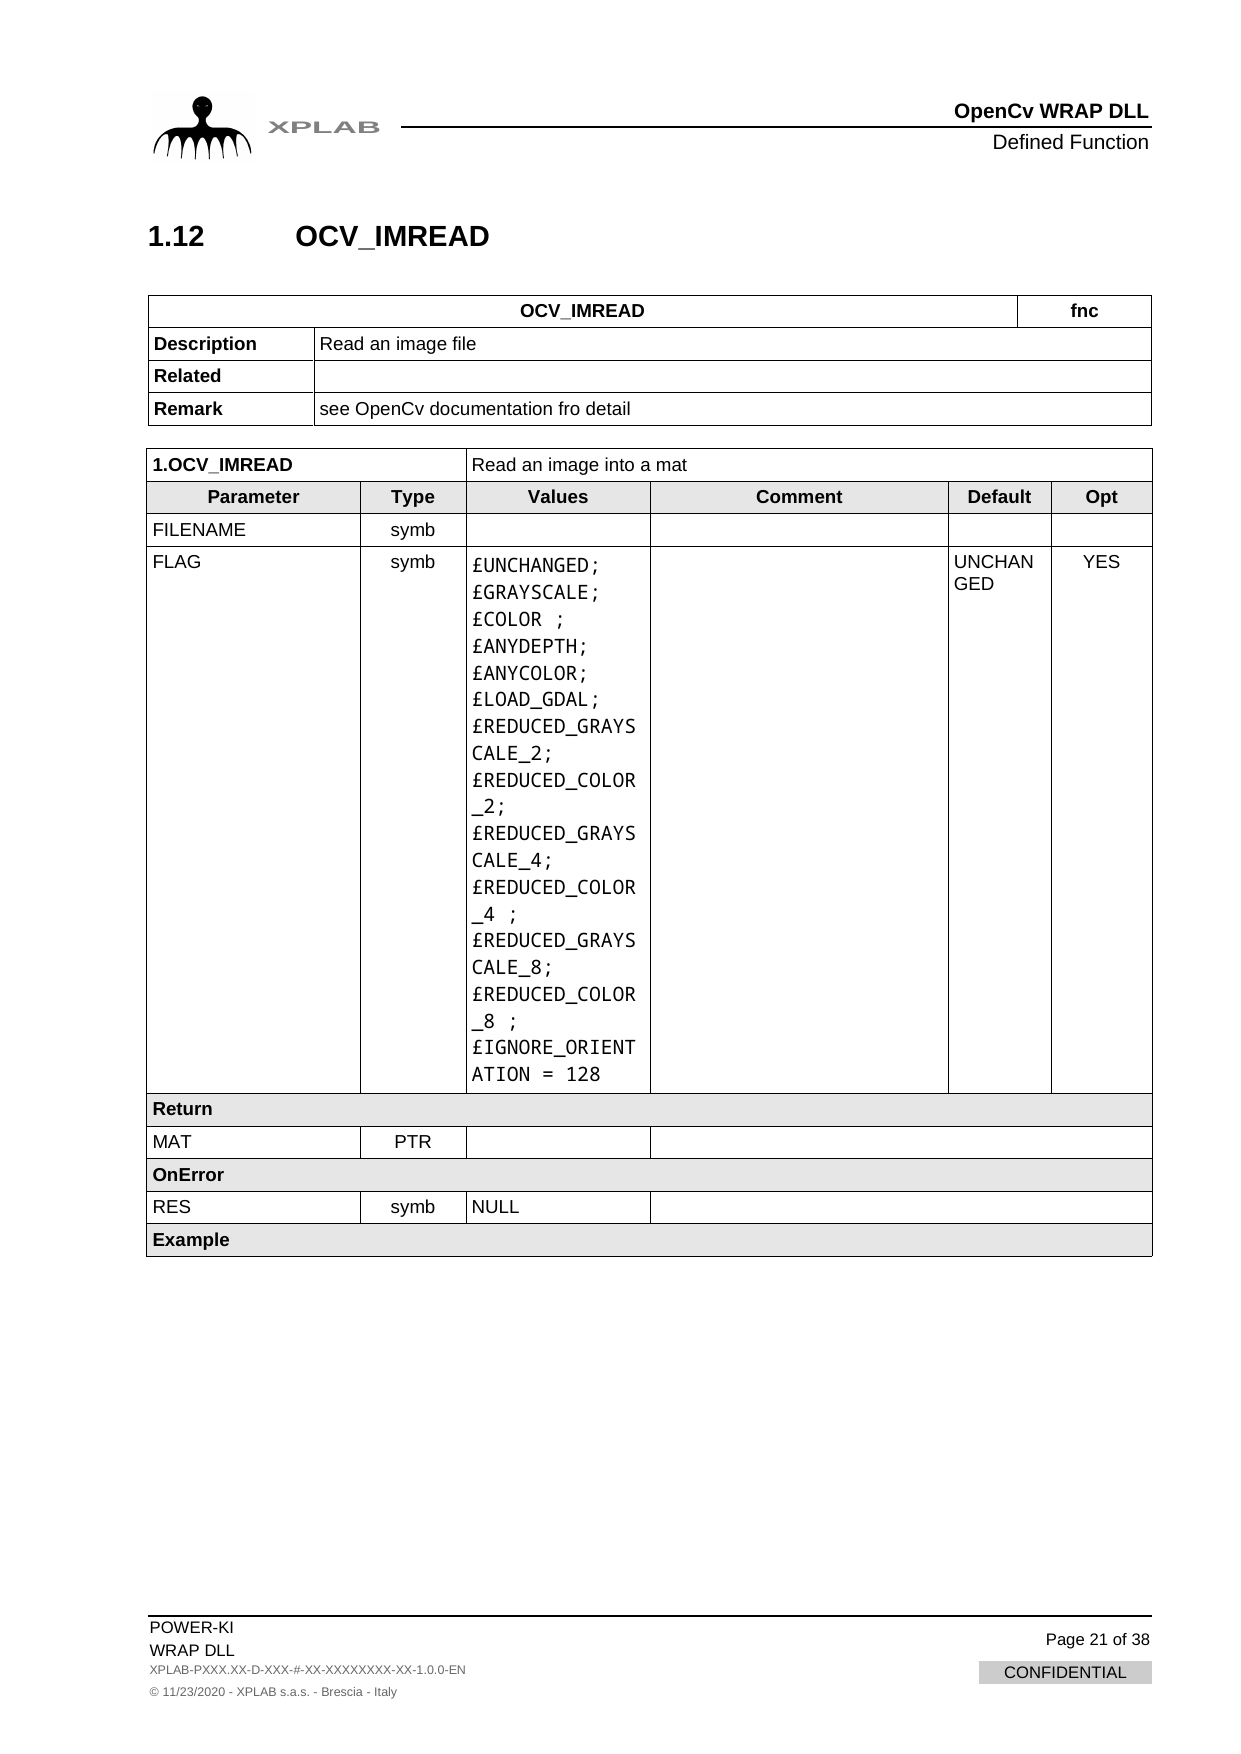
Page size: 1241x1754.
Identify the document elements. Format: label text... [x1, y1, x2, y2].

table_cell [651, 1127, 1152, 1158]
table_cell OnError [147, 1159, 1152, 1191]
table_cell Type [361, 482, 466, 513]
table_cell [651, 1192, 1152, 1223]
table_cell Comment [651, 482, 948, 513]
table_cell [467, 1127, 650, 1158]
subtitle OCV_IMREAD [148, 220, 1152, 252]
table_cell UNCHANGED [949, 547, 1051, 1093]
table_cell YES [1052, 547, 1152, 1093]
table_cell Example [147, 1224, 1152, 1256]
picture [150, 91, 255, 163]
table_cell symb [361, 514, 466, 546]
table_cell Opt [1052, 482, 1152, 513]
table_cell [651, 514, 948, 546]
table_cell Parameter [147, 482, 360, 513]
table_cell £UNCHANGED; £GRAYSCALE; £COLOR ; £ANYDEPTH; £ANYCOLOR; £LOAD_GDAL; £REDUCED_GRAYSCALE_2; £REDUCED_COLOR_2; £REDUCED_GRAYSCALE_4; £REDUCED_COLOR_4 ; £REDUCED_GRAYSCALE_8; £REDUCED_COLOR_8 ; £IGNORE_ORIENTATION = 128 [467, 547, 650, 1093]
table_cell see OpenCv documentation fro detail [315, 393, 1151, 425]
table_cell [651, 547, 948, 1093]
table_cell NULL [467, 1192, 650, 1223]
table_cell Return [147, 1094, 1152, 1126]
table_cell Related [149, 361, 313, 392]
table_header OCV_IMREAD [149, 296, 1017, 327]
table_cell Remark [149, 393, 313, 425]
table_cell Read an image file [315, 328, 1151, 360]
table_cell FLAG [147, 547, 360, 1093]
table_cell [467, 514, 650, 546]
table_header 1.OCV_IMREAD [147, 449, 466, 481]
table_cell MAT [147, 1127, 360, 1158]
table_header Read an image into a mat [467, 449, 1152, 481]
table_cell Description [149, 328, 313, 360]
table_cell Default [949, 482, 1051, 513]
table_cell symb [361, 547, 466, 1093]
table_header fnc [1018, 296, 1151, 327]
table_cell symb [361, 1192, 466, 1223]
table_cell [1052, 514, 1152, 546]
table_cell FILENAME [147, 514, 360, 546]
table_cell PTR [361, 1127, 466, 1158]
table_cell RES [147, 1192, 360, 1223]
table_cell Values [467, 482, 650, 513]
table_cell [315, 361, 1151, 392]
table_cell [949, 514, 1051, 546]
